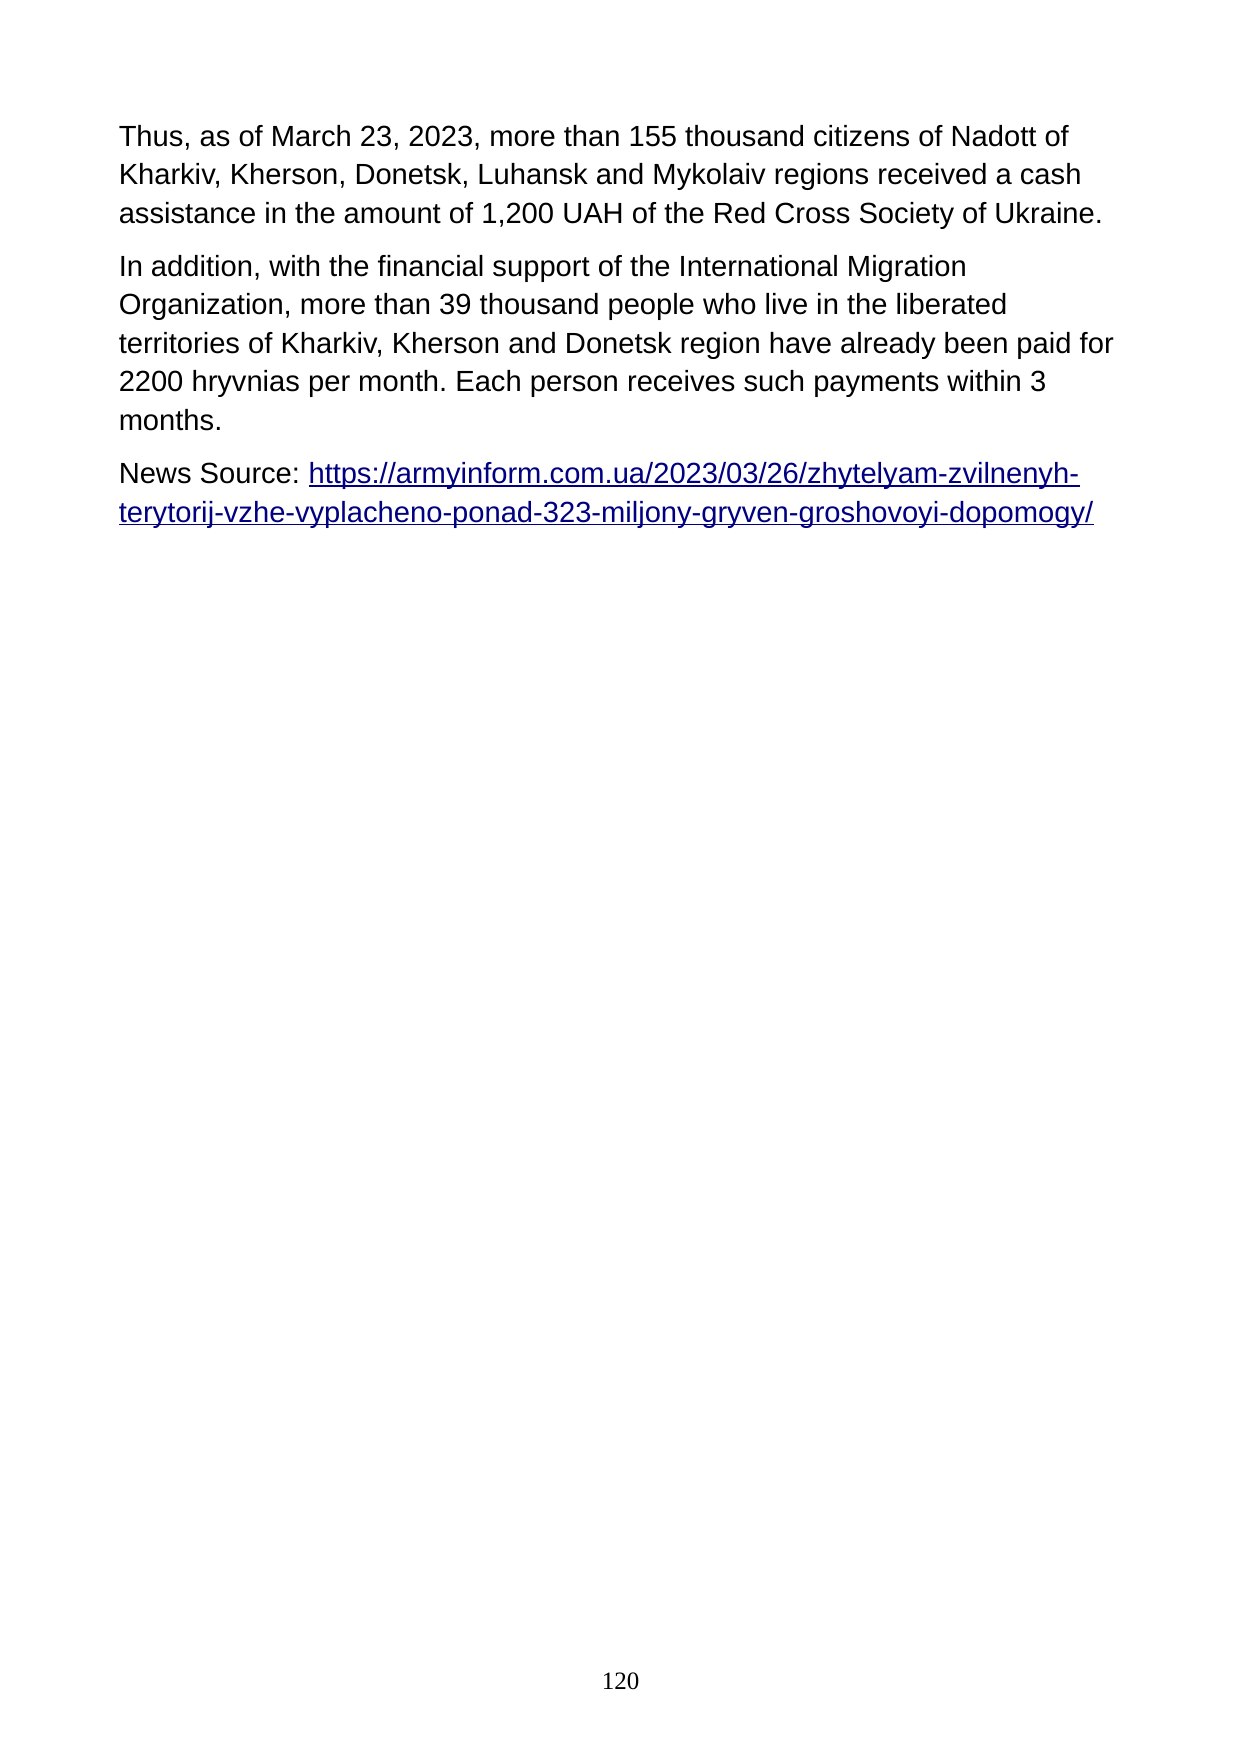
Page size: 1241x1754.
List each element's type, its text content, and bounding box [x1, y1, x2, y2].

text News Source: https://armyinform.com.ua/2023/03/26/zhytelyam-zvilnenyh-terytorij-vzhe-vyplacheno-ponad-323-miljony-gryven-groshovoyi-dopomogy/ [118, 456, 1122, 528]
text Thus, as of March 23, 2023, more than 155 thousand citizens of Nadott of Kharkiv, Kherson, Donetsk, Luhansk and Mykolaiv regions received a cash assistance in the amount of 1,200 UAH of the Red Cross Society of Ukraine. [118, 118, 1122, 229]
text In addition, with the financial support of the International Migration Organization, more than 39 thousand people who live in the liberated territories of Kharkiv, Kherson and Donetsk region have already been paid for 2200 hryvnias per month. Each person receives such payments within 3 months. [118, 249, 1122, 436]
